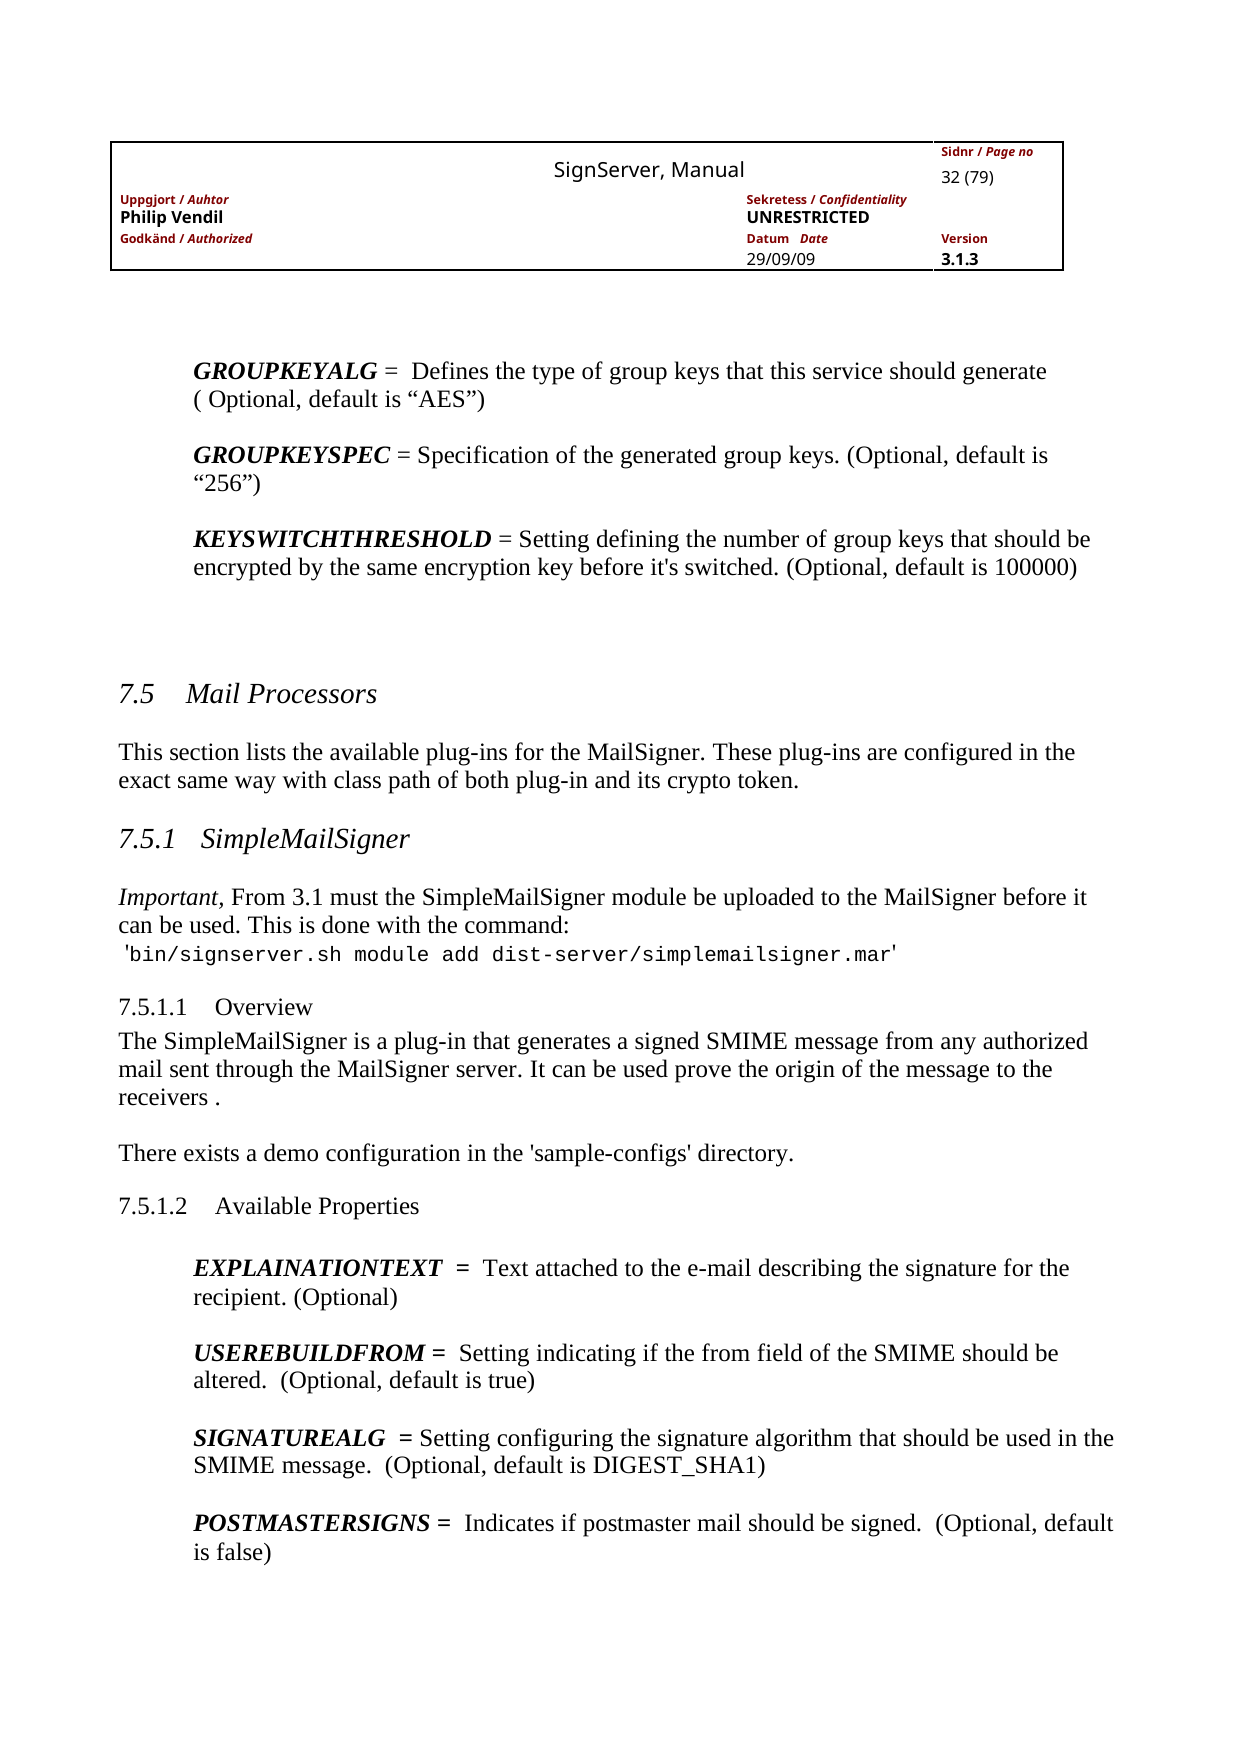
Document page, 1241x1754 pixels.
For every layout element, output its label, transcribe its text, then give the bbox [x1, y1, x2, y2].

text This section lists the available plug-ins for the MailSigner. These plug-ins are configured in the exact same way with class path of both plug-in and its crypto token. [118, 738, 1122, 794]
text There exists a demo configuration in the 'sample-configs' directory. [118, 1139, 1122, 1167]
text SIGNATUREALG = Setting configuring the signature algorithm that should be used in the SMIME message. (Optional, default is DIGEST_SHA1) [193, 1423, 1122, 1480]
text GROUPKEYSPEC = Specification of the generated group keys. (Optional, default is “256”) [193, 441, 1122, 497]
text USEREBUILDFROM = Setting indicating if the from field of the SMIME should be altered. (Optional, default is true) [193, 1338, 1122, 1395]
text KEYSWITCHTHRESHOLD = Setting defining the number of group keys that should be encrypted by the same encryption key before it's switched. (Optional, default is 100000) [193, 525, 1122, 581]
subtitle Overview [118, 993, 1122, 1021]
text POSTMASTERSIGNS = Indicates if postmaster mail should be signed. (Optional, default is false) [193, 1508, 1122, 1565]
text The SimpleMailSigner is a plug-in that generates a signed SMIME message from any authorized mail sent through the MailSigner server. It can be used prove the origin of the message to the receivers . [118, 1027, 1122, 1111]
text GROUPKEYALG = Defines the type of group keys that this service should generate ( Optional, default is “AES”) [193, 357, 1122, 413]
subtitle SimpleMailSigner [118, 822, 1122, 855]
text Important, From 3.1 must the SimpleMailSigner module be uploaded to the MailSigner before it can be used. This is done with the command: 'bin/signserver.sh module add dist-server/simplemailsigner.mar' [118, 883, 1122, 968]
subtitle Mail Processors [118, 678, 1122, 710]
subtitle Available Properties [118, 1192, 1122, 1220]
text EXPLAINATIONTEXT = Text attached to the e-mail describing the signature for the recipient. (Optional) [193, 1254, 1122, 1310]
